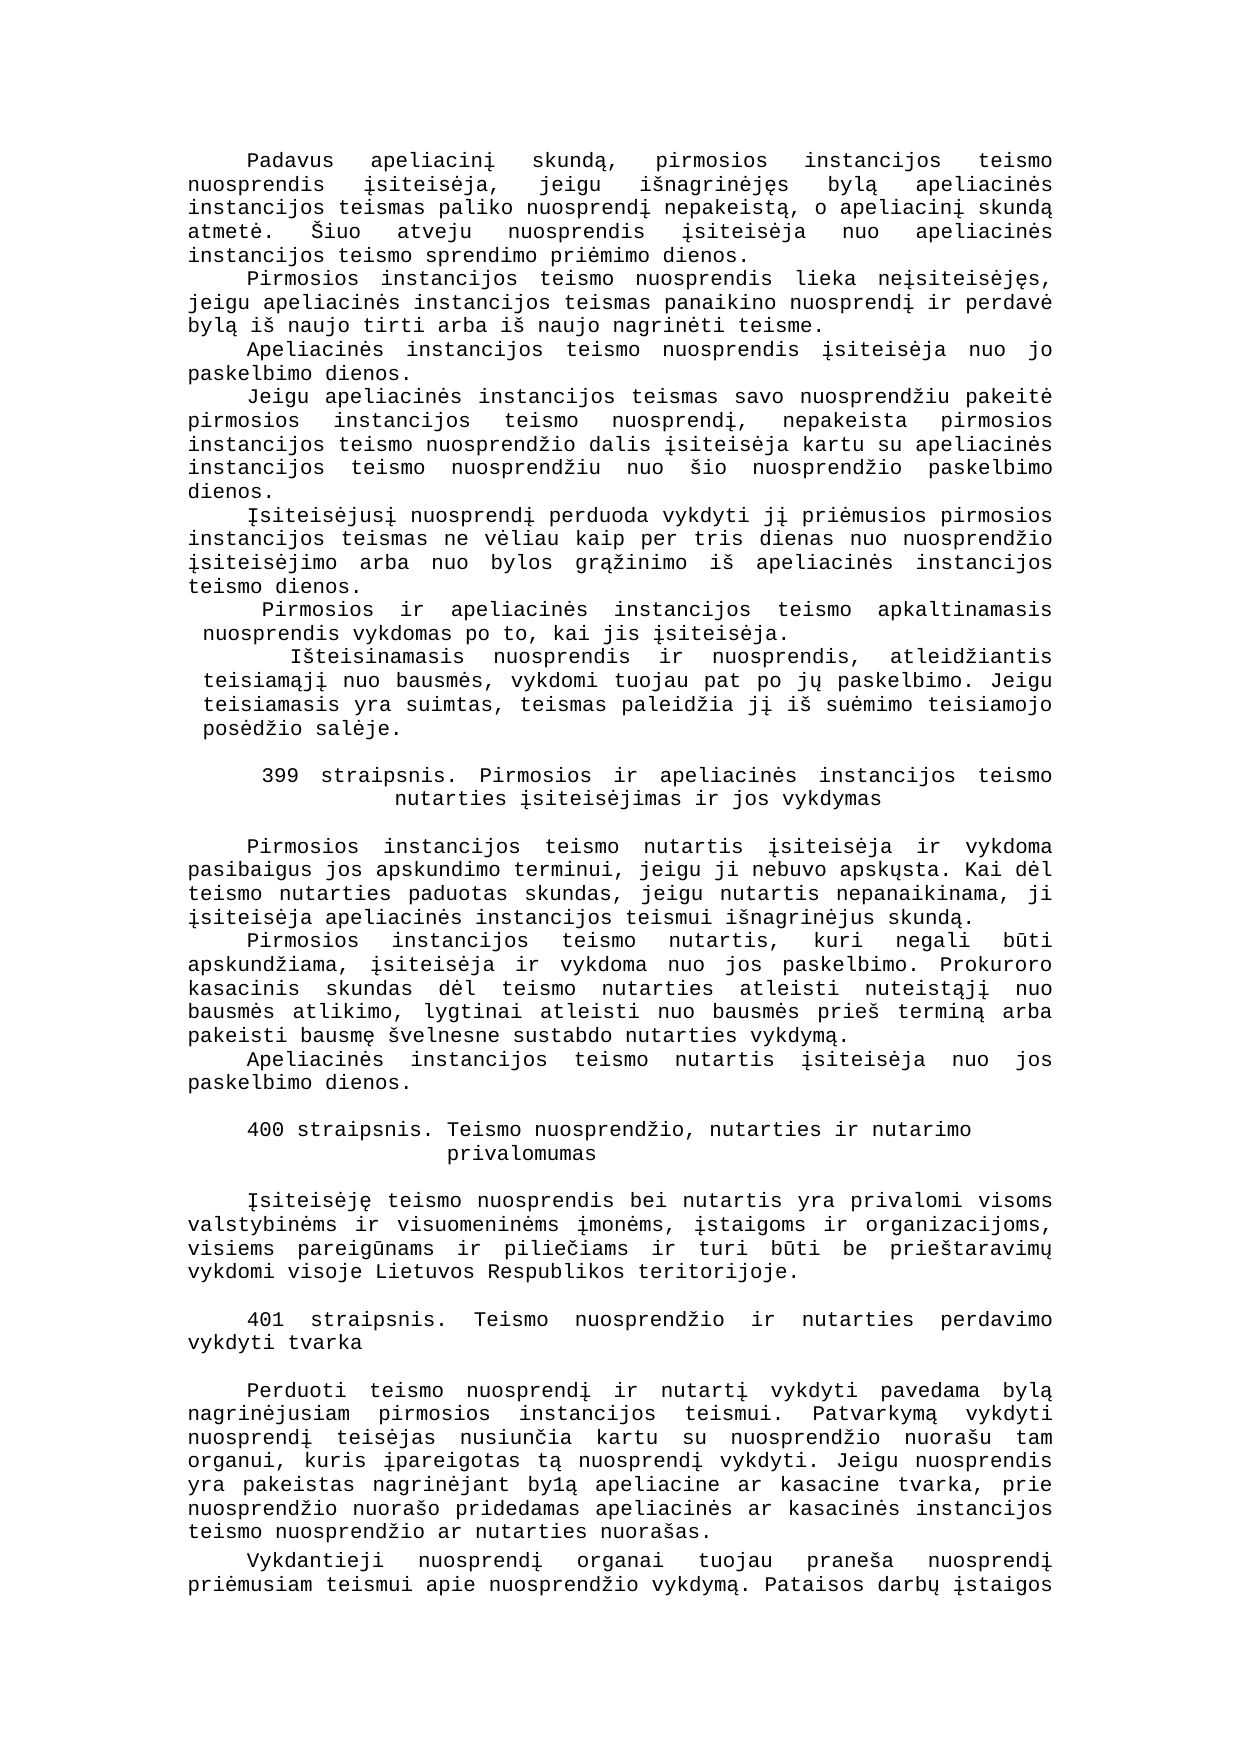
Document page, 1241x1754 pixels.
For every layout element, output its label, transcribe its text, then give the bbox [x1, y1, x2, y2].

text Pirmosios instancijos teismo nuosprendis lieka neįsiteisėjęs, jeigu apeliacinės instancijos teismas panaikino nuosprendį ir perdavė bylą iš naujo tirti arba iš naujo nagrinėti teisme. [187, 268, 1053, 339]
text 400 straipsnis. Teismo nuosprendžio, nutarties ir nutarimo [187, 1119, 1053, 1143]
text Perduoti teismo nuosprendį ir nutartį vykdyti pavedama bylą nagrinėjusiam pirmosios instancijos teismui. Patvarkymą vykdyti nuosprendį teisėjas nusiunčia kartu su nuosprendžio nuorašu tam organui, kuris įpareigotas tą nuosprendį vykdyti. Jeigu nuosprendis yra pakeistas nagrinėjant by1ą apeliacine ar kasacine tvarka, prie nuosprendžio nuorašo pridedamas apeliacinės ar kasacinės instancijos teismo nuosprendžio ar nutarties nuorašas. [187, 1379, 1053, 1545]
text Pirmosios ir apeliacinės instancijos teismo apkaltinamasis nuosprendis vykdomas po to, kai jis įsiteisėja. [202, 599, 1053, 647]
text privalomumas [187, 1143, 1053, 1167]
text Pirmosios instancijos teismo nutartis, kuri negali būti apskundžiama, įsiteisėja ir vykdoma nuo jos paskelbimo. Prokuroro kasacinis skundas dėl teismo nutarties atleisti nuteistąjį nuo bausmės atlikimo, lygtinai atleisti nuo bausmės prieš terminą arba pakeisti bausmę švelnesne sustabdo nutarties vykdymą. [187, 930, 1053, 1048]
text 399 straipsnis. Pirmosios ir apeliacinės instancijos teismo nutarties įsiteisėjimas ir jos vykdymas [261, 765, 1053, 812]
text Vykdantieji nuosprendį organai tuojau praneša nuosprendį priėmusiam teismui apie nuosprendžio vykdymą. Pataisos darbų įstaigos [187, 1550, 1053, 1597]
text Įsiteisėjusį nuosprendį perduoda vykdyti jį priėmusios pirmosios instancijos teismas ne vėliau kaip per tris dienas nuo nuosprendžio įsiteisėjimo arba nuo bylos grąžinimo iš apeliacinės instancijos teismo dienos. [187, 505, 1053, 599]
text Pirmosios instancijos teismo nutartis įsiteisėja ir vykdoma pasibaigus jos apskundimo terminui, jeigu ji nebuvo apskųsta. Kai dėl teismo nutarties paduotas skundas, jeigu nutartis nepanaikinama, ji įsiteisėja apeliacinės instancijos teismui išnagrinėjus skundą. [187, 836, 1053, 930]
text Apeliacinės instancijos teismo nutartis įsiteisėja nuo jos paskelbimo dienos. [187, 1048, 1053, 1096]
text Įsiteisėję teismo nuosprendis bei nutartis yra privalomi visoms valstybinėms ir visuomeninėms įmonėms, įstaigoms ir organizacijoms, visiems pareigūnams ir piliečiams ir turi būti be prieštaravimų vykdomi visoje Lietuvos Respublikos teritorijoje. [187, 1190, 1053, 1285]
text Jeigu apeliacinės instancijos teismas savo nuosprendžiu pakeitė pirmosios instancijos teismo nuosprendį, nepakeista pirmosios instancijos teismo nuosprendžio dalis įsiteisėja kartu su apeliacinės instancijos teismo nuosprendžiu nuo šio nuosprendžio paskelbimo dienos. [187, 386, 1053, 505]
text Padavus apeliacinį skundą, pirmosios instancijos teismo nuosprendis įsiteisėja, jeigu išnagrinėjęs bylą apeliacinės instancijos teismas paliko nuosprendį nepakeistą, o apeliacinį skundą atmetė. Šiuo atveju nuosprendis įsiteisėja nuo apeliacinės instancijos teismo sprendimo priėmimo dienos. [187, 150, 1053, 268]
text Apeliacinės instancijos teismo nuosprendis įsiteisėja nuo jo paskelbimo dienos. [187, 339, 1053, 386]
text 401 straipsnis. Teismo nuosprendžio ir nutarties perdavimo vykdyti tvarka [187, 1309, 1053, 1356]
text Išteisinamasis nuosprendis ir nuosprendis, atleidžiantis teisiamąjį nuo bausmės, vykdomi tuojau pat po jų paskelbimo. Jeigu teisiamasis yra suimtas, teismas paleidžia jį iš suėmimo teisiamojo posėdžio salėje. [202, 647, 1053, 741]
